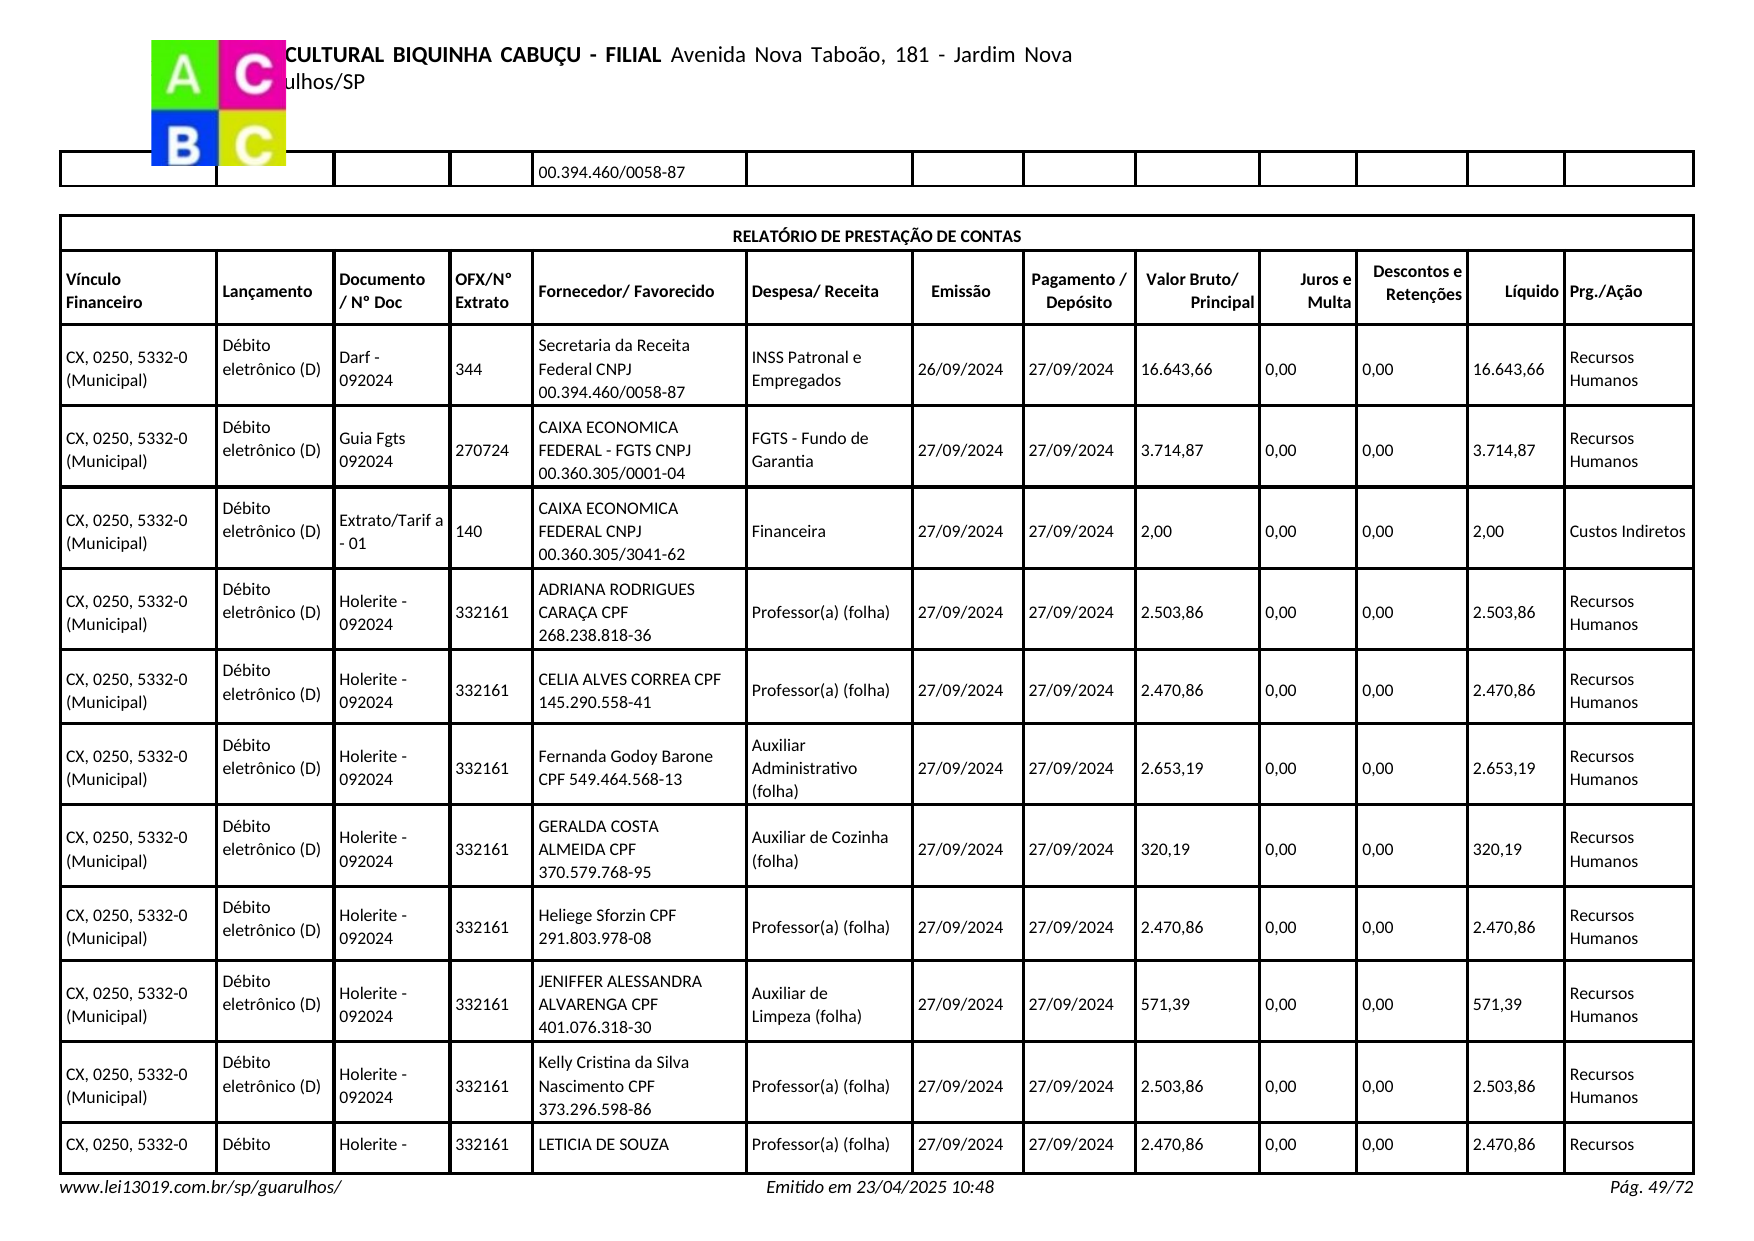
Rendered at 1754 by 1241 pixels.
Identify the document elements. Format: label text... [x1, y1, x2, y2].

table_cell 0,00 [1358, 806, 1466, 884]
table_cell Débito eletrônico (D) [218, 806, 332, 884]
table_cell 0,00 [1261, 962, 1355, 1040]
table_cell Professor(a) (folha) [748, 1043, 911, 1121]
table_cell LETICIA DE SOUZA [534, 1124, 745, 1172]
table_cell 27/09/2024 [1025, 962, 1134, 1040]
table_cell 332161 [452, 651, 531, 722]
table_cell 332161 [452, 1043, 531, 1121]
table_cell Débito eletrônico (D) [218, 489, 332, 567]
table_cell Documento / Nº Doc [336, 252, 448, 323]
table_cell Débito eletrônico (D) [218, 570, 332, 648]
table_cell CX, 0250, 5332-0 (Municipal) [62, 806, 215, 884]
table_cell 27/09/2024 [1025, 489, 1134, 567]
table_cell 0,00 [1261, 725, 1355, 803]
table_cell Débito eletrônico (D) [218, 1043, 332, 1121]
table_cell 0,00 [1358, 489, 1466, 567]
table_cell 320,19 [1469, 806, 1563, 884]
table_cell 27/09/2024 [914, 489, 1022, 567]
table_cell Guia Fgts 092024 [336, 407, 448, 485]
table_cell Professor(a) (folha) [748, 888, 911, 959]
table_cell Kelly Cristina da Silva Nascimento CPF 373.296.598-86 [534, 1043, 745, 1121]
table_cell 0,00 [1261, 407, 1355, 485]
table_cell Holerite - 092024 [336, 570, 448, 648]
table_cell Auxiliar de Limpeza (folha) [748, 962, 911, 1040]
table_cell Recursos Humanos [1566, 1043, 1692, 1121]
table_cell 27/09/2024 [1025, 888, 1134, 959]
table_cell JENIFFER ALESSANDRA ALVARENGA CPF 401.076.318-30 [534, 962, 745, 1040]
table_cell Recursos [1566, 1124, 1692, 1172]
table_cell 571,39 [1469, 962, 1563, 1040]
table_cell 3.714,87 [1137, 407, 1258, 485]
table_cell CELIA ALVES CORREA CPF 145.290.558-41 [534, 651, 745, 722]
table_cell Recursos Humanos [1566, 407, 1692, 485]
table_cell FGTS - Fundo de Garantia [748, 407, 911, 485]
table_cell Holerite [336, 1124, 448, 1172]
table_cell Fernanda Godoy Barone CPF 549.464.568-13 [534, 725, 745, 803]
table_cell Débito eletrônico (D) [218, 725, 332, 803]
table_cell Prg./Ação [1566, 252, 1692, 323]
table_cell 2.470,86 [1469, 651, 1563, 722]
table_cell CX, 0250, 5332-0 (Municipal) [62, 1043, 215, 1121]
table_cell [218, 153, 332, 185]
table_cell 27/09/2024 [914, 407, 1022, 485]
table_cell 2.470,86 [1137, 888, 1258, 959]
table_cell 2.503,86 [1469, 570, 1563, 648]
table_cell CX, 0250, 5332-0 (Municipal) [62, 651, 215, 722]
table_cell ADRIANA RODRIGUES CARAÇA CPF 268.238.818-36 [534, 570, 745, 648]
table_cell [914, 153, 1022, 185]
table_cell 0,00 [1261, 651, 1355, 722]
table_cell 140 [452, 489, 531, 567]
table_cell 27/09/2024 [914, 888, 1022, 959]
table_cell 0,00 [1261, 1124, 1355, 1172]
table_cell 0,00 [1261, 326, 1355, 404]
table_cell 0,00 [1261, 570, 1355, 648]
table_cell Extrato/Tarif a - 01 [336, 489, 448, 567]
table_cell 2.503,86 [1137, 570, 1258, 648]
table_cell Débito eletrônico (D) [218, 651, 332, 722]
table_cell 0,00 [1358, 1043, 1466, 1121]
table_cell Débito eletrônico (D) [218, 326, 332, 404]
table_cell 27/09/2024 [1025, 326, 1134, 404]
table_cell Secretaria da Receita Federal CNPJ 00.394.460/0058-87 [534, 326, 745, 404]
table_cell 332161 [452, 806, 531, 884]
table_cell Holerite - 092024 [336, 888, 448, 959]
table_cell [1469, 153, 1563, 185]
table_cell Financeira [748, 489, 911, 567]
table_cell [1566, 153, 1692, 185]
table_cell 27/09/2024 [1025, 1124, 1134, 1172]
table_cell 16.643,66 [1469, 326, 1563, 404]
table_cell 27/09/2024 [1025, 725, 1134, 803]
table_cell Débito [218, 1124, 332, 1172]
table_cell 2.470,86 [1469, 888, 1563, 959]
table_cell [336, 153, 448, 185]
table_cell 0,00 [1358, 570, 1466, 648]
table_cell Fornecedor/ Favorecido [534, 252, 745, 323]
table_cell 2.470,86 [1137, 651, 1258, 722]
table_cell 0,00 [1358, 725, 1466, 803]
table_cell 0,00 [1358, 651, 1466, 722]
table_cell 27/09/2024 [1025, 570, 1134, 648]
table_cell CX, 0250, 5332-0 (Municipal) [62, 725, 215, 803]
table_cell 0,00 [1261, 888, 1355, 959]
table_cell Recursos Humanos [1566, 326, 1692, 404]
table_cell Vínculo Financeiro [62, 252, 215, 323]
table_cell INSS Patronal e Empregados [748, 326, 911, 404]
table_cell 0,00 [1358, 1124, 1466, 1172]
table_cell 320,19 [1137, 806, 1258, 884]
table_cell 27/09/2024 [1025, 651, 1134, 722]
table_cell CX, 0250, 5332-0 [62, 1124, 215, 1172]
table_cell Custos Indiretos [1566, 489, 1692, 567]
table_cell Pagamento / Depósito [1025, 252, 1134, 323]
table_cell 332161 [452, 962, 531, 1040]
table_cell 0,00 [1358, 407, 1466, 485]
table_cell CX, 0250, 5332-0 (Municipal) [62, 888, 215, 959]
table_cell Recursos Humanos [1566, 888, 1692, 959]
table_cell 0,00 [1261, 489, 1355, 567]
table_cell 27/09/2024 [914, 962, 1022, 1040]
table_cell Auxiliar de Cozinha (folha) [748, 806, 911, 884]
table_cell Emissão [914, 252, 1022, 323]
table_cell 0,00 [1261, 806, 1355, 884]
table_cell Holerite - 092024 [336, 962, 448, 1040]
table_cell [1137, 153, 1258, 185]
table_cell 2.470,86 [1469, 1124, 1563, 1172]
table_cell Professor(a) (folha) [748, 651, 911, 722]
table_cell Recursos Humanos [1566, 651, 1692, 722]
table_cell CX, 0250, 5332-0 (Municipal) [62, 407, 215, 485]
table_cell 27/09/2024 [1025, 806, 1134, 884]
table_cell Despesa/ Receita [748, 252, 911, 323]
table_cell 2.503,86 [1137, 1043, 1258, 1121]
table_cell Recursos Humanos [1566, 725, 1692, 803]
table_cell [1261, 153, 1355, 185]
table_cell Valor Bruto/ Principal [1137, 252, 1258, 323]
table_cell 2.653,19 [1137, 725, 1258, 803]
table_cell Darf - 092024 [336, 326, 448, 404]
table_cell [748, 153, 911, 185]
table_cell Juros e Multa [1261, 252, 1355, 323]
table_cell 27/09/2024 [914, 1043, 1022, 1121]
table_cell Holerite - 092024 [336, 725, 448, 803]
table_cell CAIXA ECONOMICA FEDERAL - FGTS CNPJ 00.360.305/0001-04 [534, 407, 745, 485]
table_cell Holerite - 092024 [336, 651, 448, 722]
table_cell [62, 153, 215, 185]
table_cell [1358, 153, 1466, 185]
table_cell CAIXA ECONOMICA FEDERAL CNPJ 00.360.305/3041-62 [534, 489, 745, 567]
table_cell Débito eletrônico (D) [218, 888, 332, 959]
table_cell [452, 153, 531, 185]
table_cell 332161 [452, 888, 531, 959]
table_cell 2,00 [1137, 489, 1258, 567]
table_cell 27/09/2024 [914, 651, 1022, 722]
table_cell Holerite - 092024 [336, 806, 448, 884]
table_cell 571,39 [1137, 962, 1258, 1040]
table_cell 27/09/2024 [1025, 407, 1134, 485]
table_cell 344 [452, 326, 531, 404]
table_cell 2.470,86 [1137, 1124, 1258, 1172]
table_cell Auxiliar Administrativo (folha) [748, 725, 911, 803]
table_cell CX, 0250, 5332-0 (Municipal) [62, 962, 215, 1040]
table_cell Líquido [1469, 252, 1563, 323]
table_cell 332161 [452, 725, 531, 803]
table_cell CX, 0250, 5332-0 (Municipal) [62, 326, 215, 404]
table_cell OFX/Nº Extrato [452, 252, 531, 323]
table_cell 0,00 [1261, 1043, 1355, 1121]
table_cell Recursos Humanos [1566, 570, 1692, 648]
table_cell Recursos Humanos [1566, 962, 1692, 1040]
table_cell 26/09/2024 [914, 326, 1022, 404]
table_cell 16.643,66 [1137, 326, 1258, 404]
table_cell 27/09/2024 [1025, 1043, 1134, 1121]
table_cell 270724 [452, 407, 531, 485]
table_cell 00.394.460/0058-87 [534, 153, 745, 185]
table_cell GERALDA COSTA ALMEIDA CPF 370.579.768-95 [534, 806, 745, 884]
table_cell CX, 0250, 5332-0 (Municipal) [62, 570, 215, 648]
table_cell 0,00 [1358, 326, 1466, 404]
table_cell [1025, 153, 1134, 185]
table_header RELATÓRIO DE PRESTAÇÃO DE CONTAS [62, 217, 1692, 249]
table_cell 2.503,86 [1469, 1043, 1563, 1121]
table_cell Heliege Sforzin CPF 291.803.978-08 [534, 888, 745, 959]
table_cell 0,00 [1358, 888, 1466, 959]
table_cell 2,00 [1469, 489, 1563, 567]
table_cell Descontos e Retenções [1358, 252, 1466, 323]
table_cell 0,00 [1358, 962, 1466, 1040]
table_cell Lançamento [218, 252, 332, 323]
table_cell Professor(a) (folha) [748, 570, 911, 648]
table_cell 27/09/2024 [914, 570, 1022, 648]
table_cell CX, 0250, 5332-0 (Municipal) [62, 489, 215, 567]
table_cell 3.714,87 [1469, 407, 1563, 485]
table_cell 332161 [452, 1124, 531, 1172]
table_cell 332161 [452, 570, 531, 648]
table_cell Débito eletrônico (D) [218, 962, 332, 1040]
table_cell 2.653,19 [1469, 725, 1563, 803]
table_cell 27/09/2024 [914, 1124, 1022, 1172]
table_cell Holerite - 092024 [336, 1043, 448, 1121]
table_cell Professor(a) (folha) [748, 1124, 911, 1172]
table_cell Débito eletrônico (D) [218, 407, 332, 485]
table_cell Recursos Humanos [1566, 806, 1692, 884]
table_cell 27/09/2024 [914, 806, 1022, 884]
table_cell 27/09/2024 [914, 725, 1022, 803]
